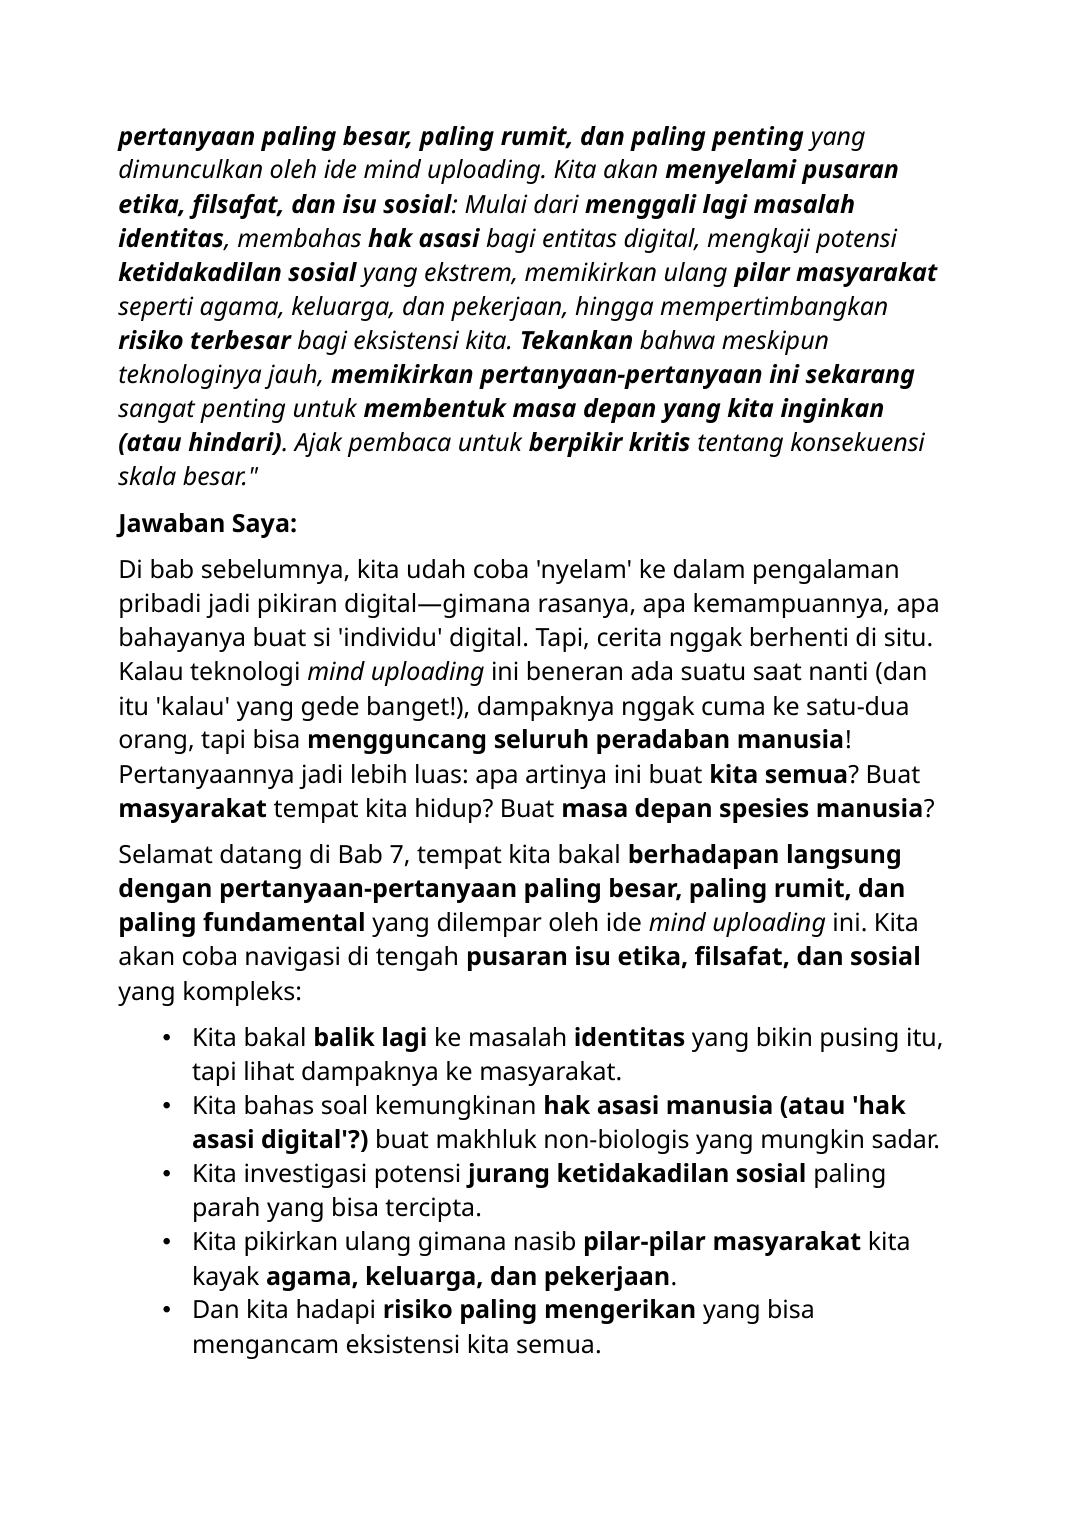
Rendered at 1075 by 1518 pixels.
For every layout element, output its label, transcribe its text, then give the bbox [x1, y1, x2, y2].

list Kita bahas soal kemungkinan hak asasi manusia (atau 'hak asasi digital'?) buat makhluk non-biologis yang mungkin sadar. [162, 1088, 957, 1156]
list Dan kita hadapi risiko paling mengerikan yang bisa mengancam eksistensi kita semua. [162, 1292, 957, 1360]
text Selamat datang di Bab 7, tempat kita bakal berhadapan langsung dengan pertanyaan-pertanyaan paling besar, paling rumit, dan paling fundamental yang dilempar oleh ide mind uploading ini. Kita akan coba navigasi di tengah pusaran isu etika, filsafat, dan sosial yang kompleks: [118, 837, 957, 1007]
list Kita pikirkan ulang gimana nasib pilar-pilar masyarakat kita kayak agama, keluarga, dan pekerjaan. [162, 1224, 957, 1292]
text Di bab sebelumnya, kita udah coba 'nyelam' ke dalam pengalaman pribadi jadi pikiran digital—gimana rasanya, apa kemampuannya, apa bahayanya buat si 'individu' digital. Tapi, cerita nggak berhenti di situ. Kalau teknologi mind uploading ini beneran ada suatu saat nanti (dan itu 'kalau' yang gede banget!), dampaknya nggak cuma ke satu-dua orang, tapi bisa mengguncang seluruh peradaban manusia! Pertanyaannya jadi lebih luas: apa artinya ini buat kita semua? Buat masyarakat tempat kita hidup? Buat masa depan spesies manusia? [118, 552, 957, 824]
list Kita bakal balik lagi ke masalah identitas yang bikin pusing itu, tapi lihat dampaknya ke masyarakat. [162, 1020, 957, 1088]
list Kita investigasi potensi jurang ketidakadilan sosial paling parah yang bisa tercipta. [162, 1156, 957, 1224]
text Jawaban Saya: [118, 505, 957, 539]
text pertanyaan paling besar, paling rumit, dan paling penting yang dimunculkan oleh ide mind uploading. Kita akan menyelami pusaran etika, filsafat, dan isu sosial: Mulai dari menggali lagi masalah identitas, membahas hak asasi bagi entitas digital, mengkaji potensi ketidakadilan sosial yang ekstrem, memikirkan ulang pilar masyarakat seperti agama, keluarga, dan pekerjaan, hingga mempertimbangkan risiko terbesar bagi eksistensi kita. Tekankan bahwa meskipun teknologinya jauh, memikirkan pertanyaan-pertanyaan ini sekarang sangat penting untuk membentuk masa depan yang kita inginkan (atau hindari). Ajak pembaca untuk berpikir kritis tentang konsekuensi skala besar." [118, 118, 957, 493]
